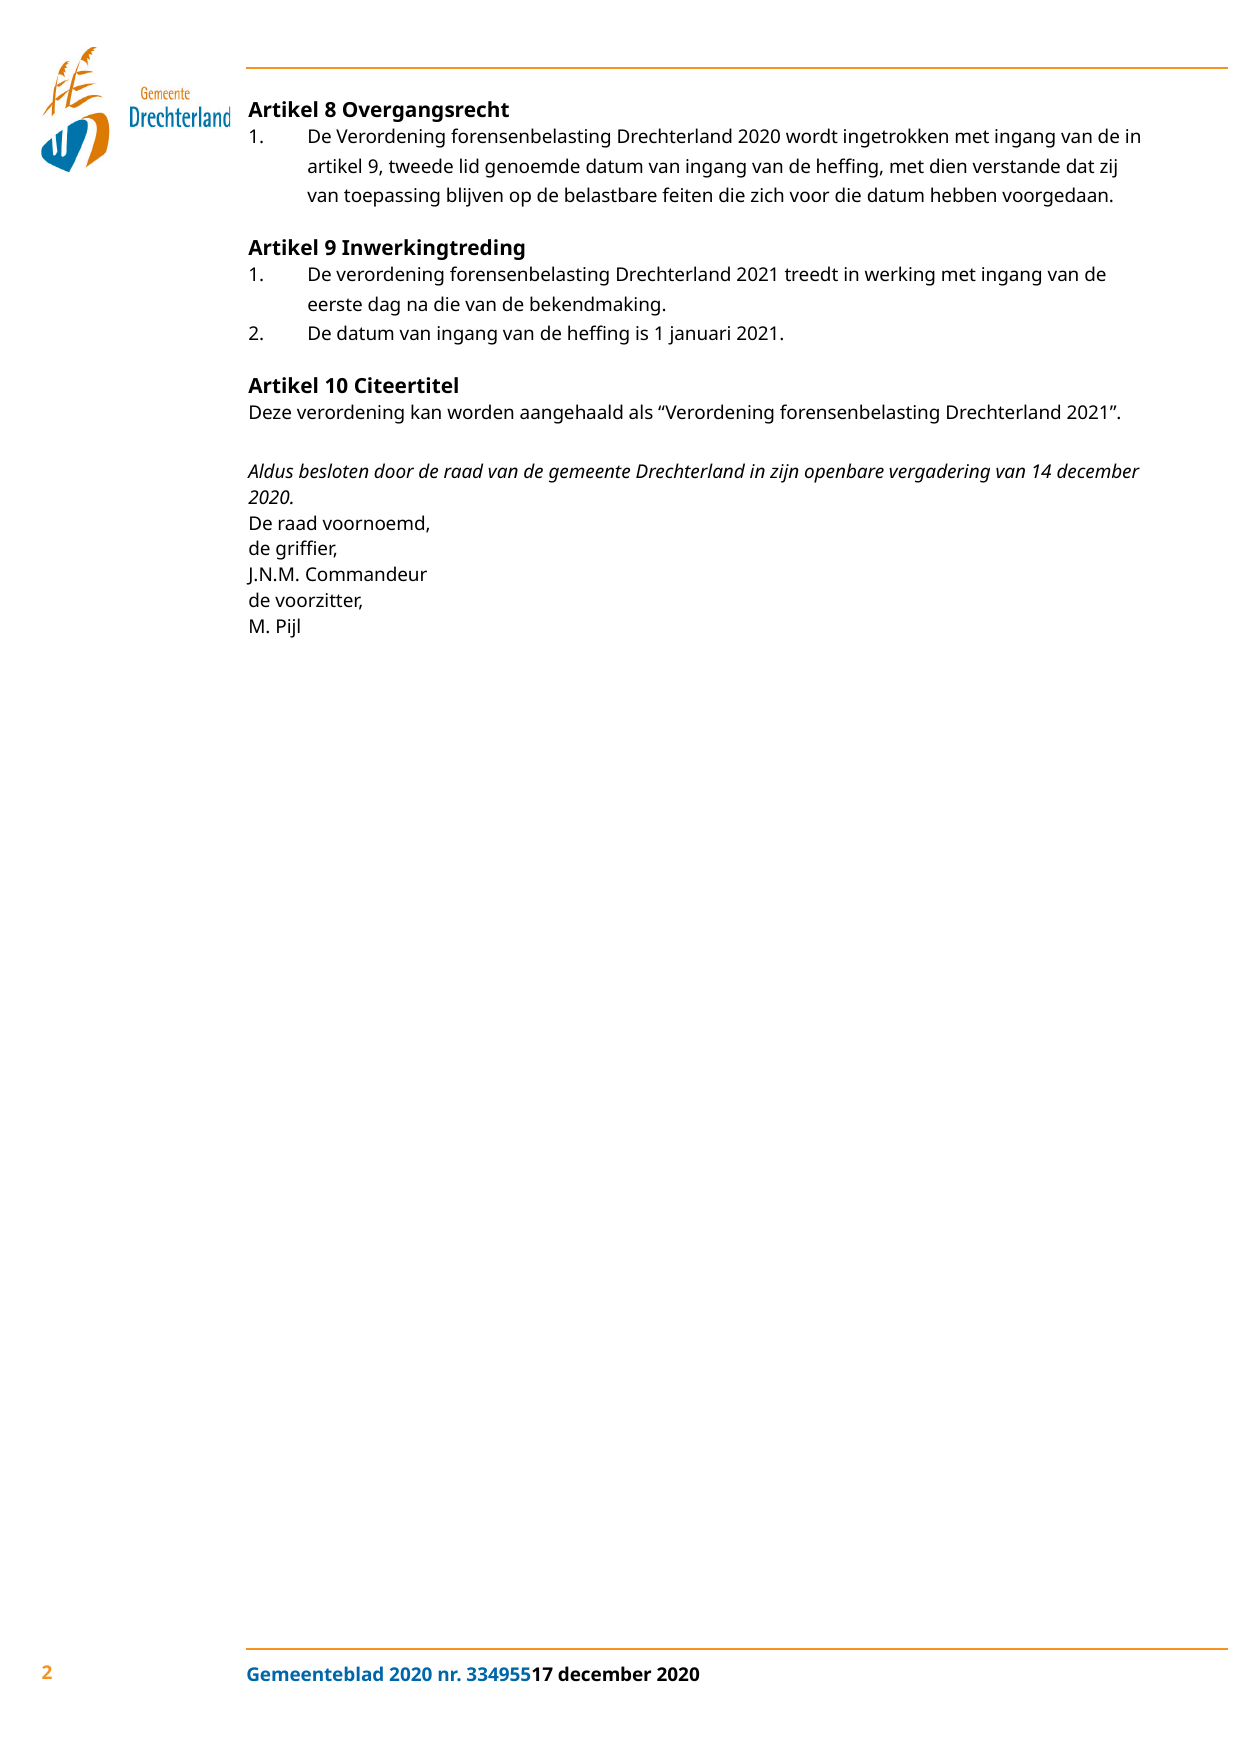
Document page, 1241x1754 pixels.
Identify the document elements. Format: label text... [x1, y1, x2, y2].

list De verordening forensenbelasting Drechterland 2021 treedt in werking met ingang van de eerste dag na die van de bekendmaking. [248, 261, 1152, 317]
text J.N.M. Commandeur [248, 561, 1152, 587]
text De raad voornoemd, [248, 510, 1152, 536]
text Deze verordening kan worden aangehaald als “Verordening forensenbelasting Drechterland 2021”. [248, 399, 1152, 425]
list De Verordening forensenbelasting Drechterland 2020 wordt ingetrokken met ingang van de in artikel 9, tweede lid genoemde datum van ingang van de heffing, met dien verstande dat zij van toepassing blijven op de belastbare feiten die zich voor die datum hebben voorgedaan. [248, 123, 1152, 208]
text Artikel 8 Overgangsrecht [248, 95, 1152, 123]
text de griffier, [248, 536, 1152, 561]
picture [226, 115, 231, 124]
picture [41, 47, 231, 172]
text Aldus besloten door de raad van de gemeente Drechterland in zijn openbare vergadering van 14 december 2020. [248, 458, 1152, 510]
list De datum van ingang van de heffing is 1 januari 2021. [248, 320, 1152, 346]
text Artikel 10 Citeertitel [248, 371, 1152, 399]
picture [41, 158, 64, 172]
text Artikel 9 Inwerkingtreding [248, 233, 1152, 261]
text M. Pijl [248, 613, 1152, 638]
text de voorzitter, [248, 587, 1152, 613]
